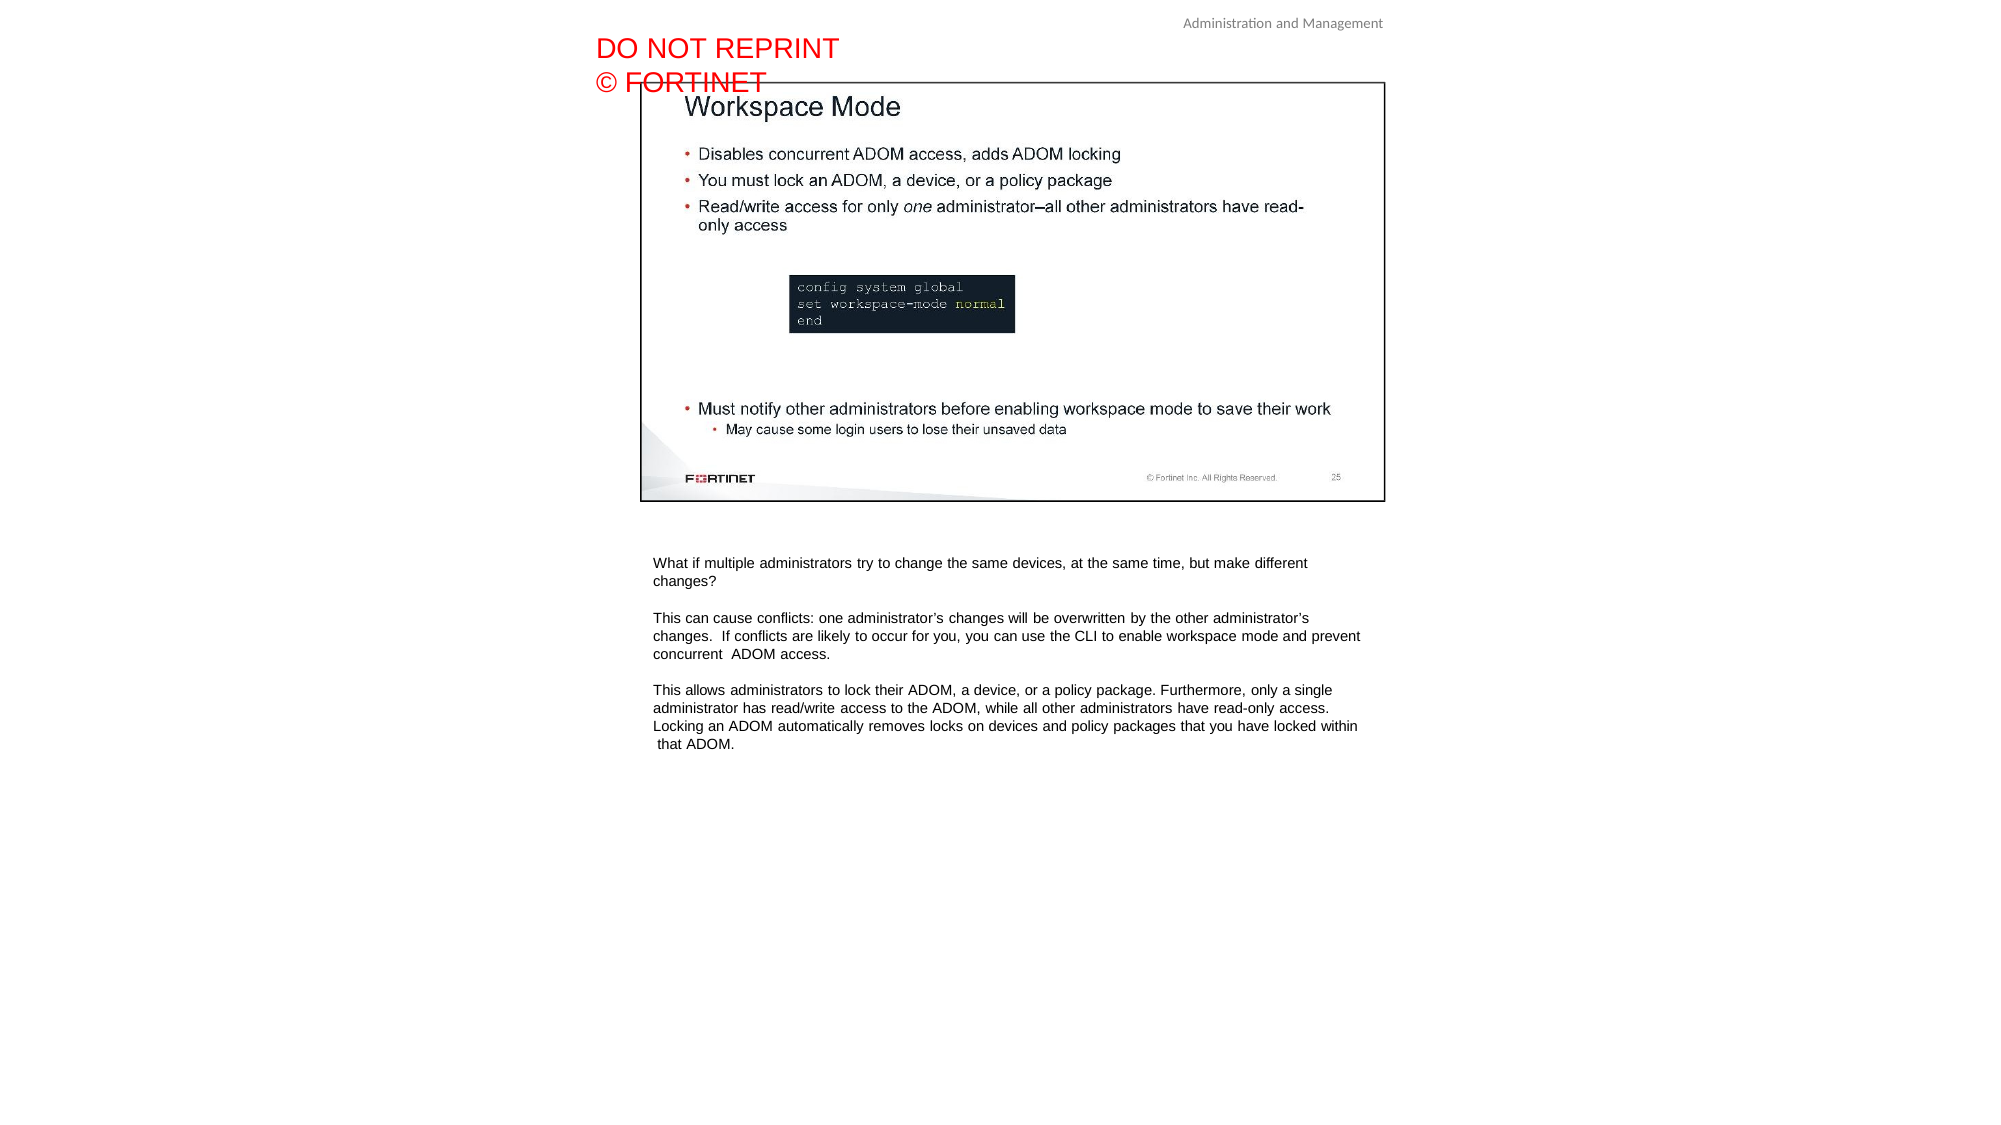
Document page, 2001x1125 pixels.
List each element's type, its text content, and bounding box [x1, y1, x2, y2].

picture [642, 92, 1345, 500]
text_box What if multiple administrators try to change the same devices, at the same time, but make different changes? This can cause conflicts: one administrator’s changes will be overwritten by the other administrator’s changes. If conflicts are likely to occur for you, you can use the CLI to enable workspace mode and prevent concurrent ADOM access. This allows administrators to lock their ADOM, a device, or a policy package. Furthermore, only a single administrator has read/write access to the ADOM, while all other administrators have read-only access. Locking an ADOM automatically removes locks on devices and policy packages that you have locked within that ADOM. [651, 552, 1375, 736]
text_box Administration and Management [1181, 11, 1386, 32]
text_box [640, 81, 1386, 502]
text_box DO NOT REPRINT © FORTINET [594, 28, 841, 98]
